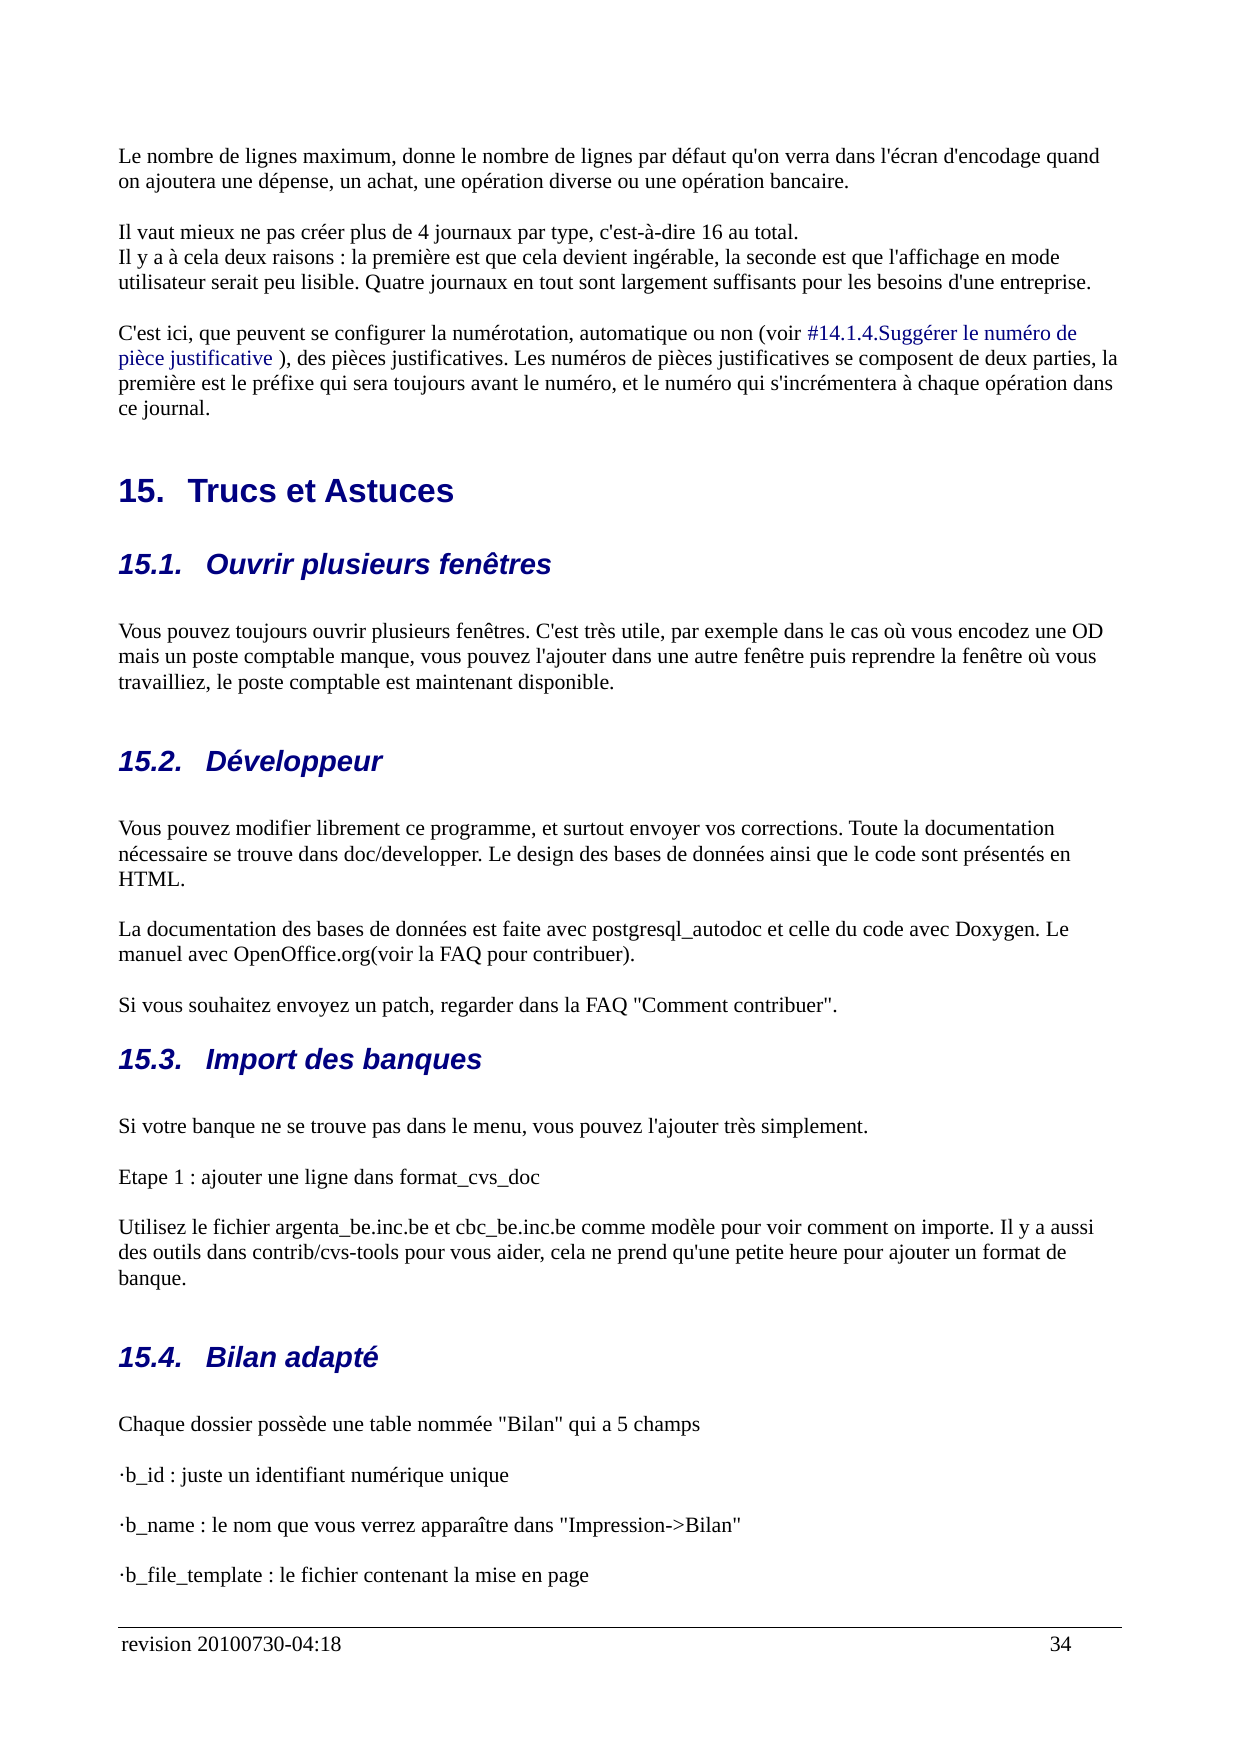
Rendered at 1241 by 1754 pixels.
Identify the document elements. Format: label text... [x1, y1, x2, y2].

subtitle Bilan adapté [118, 1340, 1122, 1373]
text Etape 1 : ajouter une ligne dans format_cvs_doc [118, 1164, 1122, 1189]
text ·b_name : le nom que vous verrez apparaître dans "Impression->Bilan" [118, 1512, 1122, 1537]
text Vous pouvez modifier librement ce programme, et surtout envoyer vos corrections. Toute la documentation nécessaire se trouve dans doc/developper. Le design des bases de données ainsi que le code sont présentés en HTML. [118, 815, 1122, 891]
text C'est ici, que peuvent se configurer la numérotation, automatique ou non (voir #14.1.4.Suggérer le numéro de pièce justificative ), des pièces justificatives. Les numéros de pièces justificatives se composent de deux parties, la première est le préfixe qui sera toujours avant le numéro, et le numéro qui s'incrémentera à chaque opération dans ce journal. [118, 320, 1122, 421]
text Le nombre de lignes maximum, donne le nombre de lignes par défaut qu'on verra dans l'écran d'encodage quand on ajoutera une dépense, un achat, une opération diverse ou une opération bancaire. [118, 143, 1122, 194]
text Utilisez le fichier argenta_be.inc.be et cbc_be.inc.be comme modèle pour voir comment on importe. Il y a aussi des outils dans contrib/cvs-tools pour vous aider, cela ne prend qu'une petite heure pour ajouter un format de banque. [118, 1214, 1122, 1290]
text Si votre banque ne se trouve pas dans le menu, vous pouvez l'ajouter très simplement. [118, 1113, 1122, 1138]
text ·b_id : juste un identifiant numérique unique [118, 1462, 1122, 1487]
text La documentation des bases de données est faite avec postgresql_autodoc et celle du code avec Doxygen. Le manuel avec OpenOffice.org(voir la FAQ pour contribuer). [118, 916, 1122, 967]
text Vous pouvez toujours ouvrir plusieurs fenêtres. C'est très utile, par exemple dans le cas où vous encodez une OD mais un poste comptable manque, vous pouvez l'ajouter dans une autre fenêtre puis reprendre la fenêtre où vous travailliez, le poste comptable est maintenant disponible. [118, 618, 1122, 694]
text Si vous souhaitez envoyez un patch, regarder dans la FAQ "Comment contribuer". [118, 992, 1122, 1017]
text Chaque dossier possède une table nommée "Bilan" qui a 5 champs [118, 1411, 1122, 1436]
subtitle Ouvrir plusieurs fenêtres [118, 547, 1122, 581]
text Il y a à cela deux raisons : la première est que cela devient ingérable, la seconde est que l'affichage en mode utilisateur serait peu lisible. Quatre journaux en tout sont largement suffisants pour les besoins d'une entreprise. [118, 244, 1122, 294]
subtitle Import des banques [118, 1042, 1122, 1076]
subtitle Développeur [118, 744, 1122, 778]
subtitle Trucs et Astuces [118, 471, 1122, 509]
text ·b_file_template : le fichier contenant la mise en page [118, 1562, 1122, 1588]
text Il vaut mieux ne pas créer plus de 4 journaux par type, c'est-à-dire 16 au total. [118, 219, 1122, 244]
